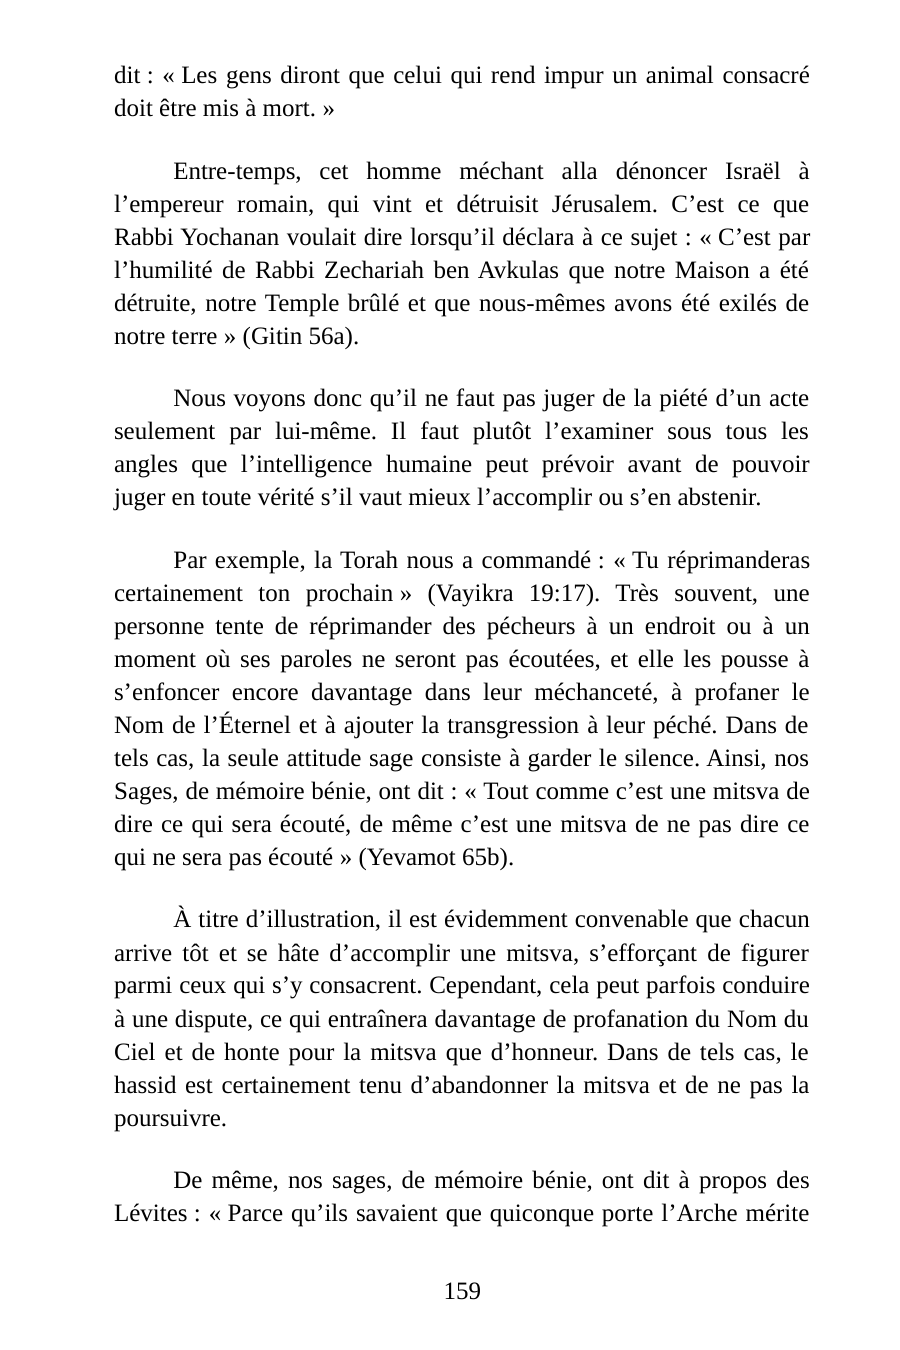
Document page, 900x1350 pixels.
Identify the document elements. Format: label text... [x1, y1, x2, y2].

text Par exemple, la Torah nous a commandé : « Tu réprimanderas certainement ton prochain » (Vayikra 19:17). Très souvent, une personne tente de réprimander des pécheurs à un endroit ou à un moment où ses paroles ne seront pas écoutées, et elle les pousse à s’enfoncer encore davantage dans leur méchanceté, à profaner le Nom de l’Éternel et à ajouter la transgression à leur péché. Dans de tels cas, la seule attitude sage consiste à garder le silence. Ainsi, nos Sages, de mémoire bénie, ont dit : « Tout comme c’est une mitsva de dire ce qui sera écouté, de même c’est une mitsva de ne pas dire ce qui ne sera pas écouté » (Yevamot 65b). [114, 545, 810, 871]
text À titre d’illustration, il est évidemment convenable que chacun arrive tôt et se hâte d’accomplir une mitsva, s’efforçant de figurer parmi ceux qui s’y consacrent. Cependant, cela peut parfois conduire à une dispute, ce qui entraînera davantage de profanation du Nom du Ciel et de honte pour la mitsva que d’honneur. Dans de tels cas, le hassid est certainement tenu d’abandonner la mitsva et de ne pas la poursuivre. [114, 904, 810, 1131]
text Nous voyons donc qu’il ne faut pas juger de la piété d’un acte seulement par lui-même. Il faut plutôt l’examiner sous tous les angles que l’intelligence humaine peut prévoir avant de pouvoir juger en toute vérité s’il vaut mieux l’accomplir ou s’en abstenir. [114, 383, 810, 511]
text De même, nos sages, de mémoire bénie, ont dit à propos des Lévites : « Parce qu’ils savaient que quiconque porte l’Arche mérite [114, 1165, 810, 1227]
text Entre-temps, cet homme méchant alla dénoncer Israël à l’empereur romain, qui vint et détruisit Jérusalem. C’est ce que Rabbi Yochanan voulait dire lorsqu’il déclara à ce sujet : « C’est par l’humilité de Rabbi Zechariah ben Avkulas que notre Maison a été détruite, notre Temple brûlé et que nous-mêmes avons été exilés de notre terre » (Gitin 56a). [114, 156, 810, 349]
text dit : « Les gens diront que celui qui rend impur un animal consacré doit être mis à mort. » [114, 60, 810, 122]
